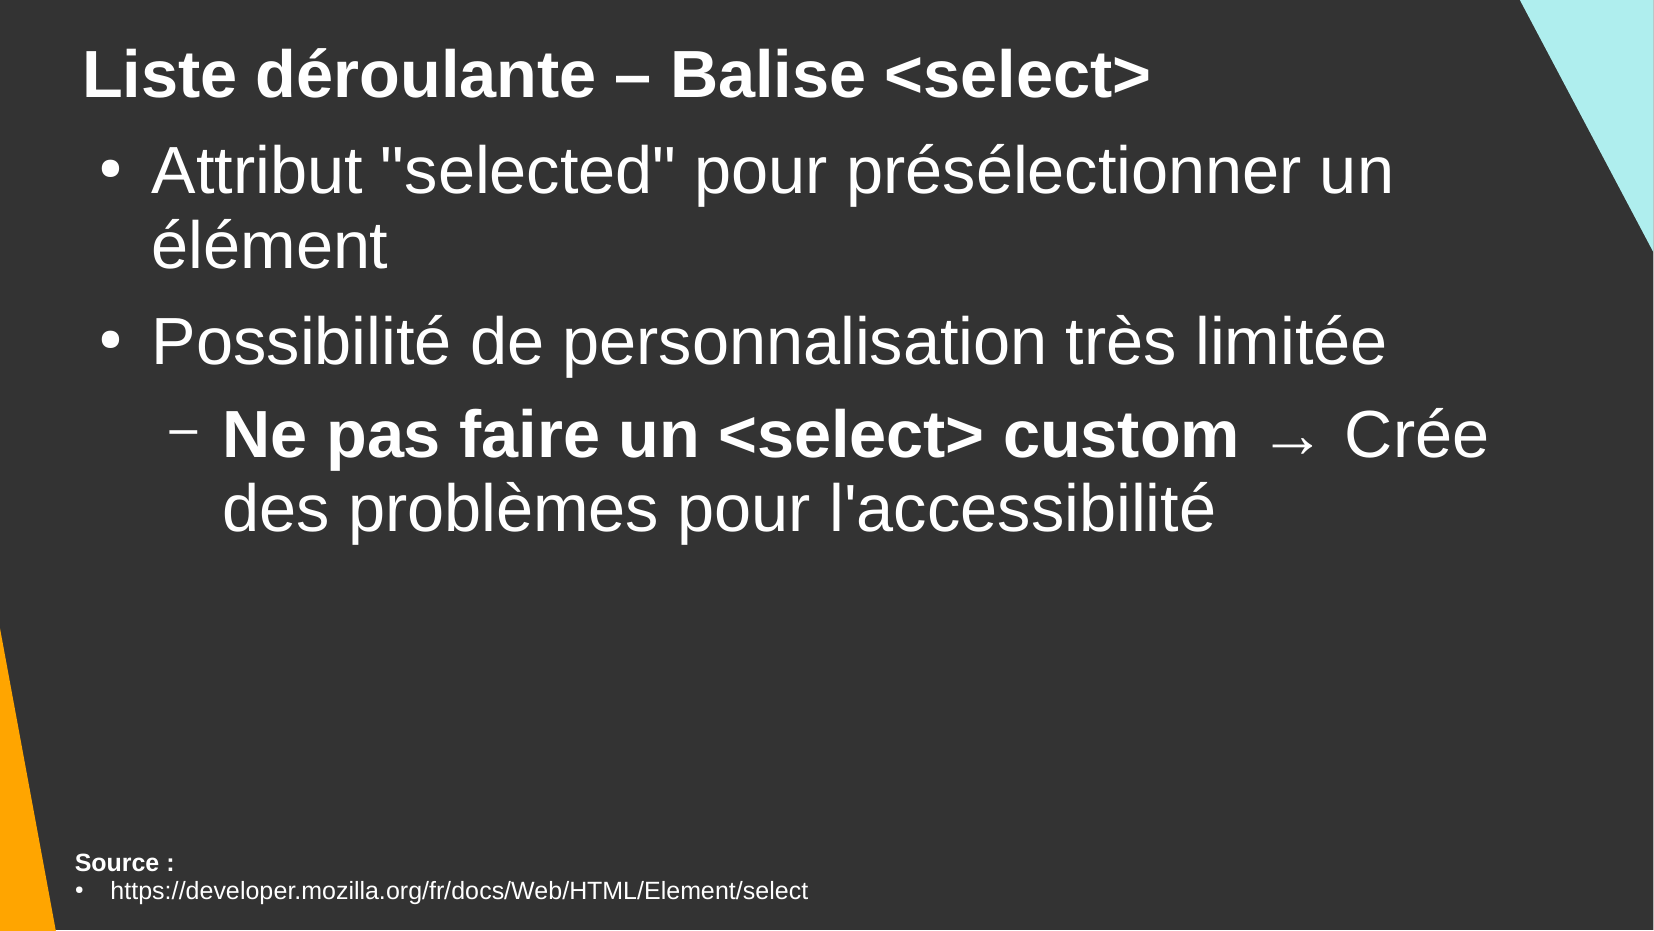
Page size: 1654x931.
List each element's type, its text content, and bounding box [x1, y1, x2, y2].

text_box [0, 628, 56, 931]
title Liste déroulante – Balise <select> [82, 37, 1571, 114]
text_box Source : https://developer.mozilla.org/fr/docs/Web/HTML/Element/select [60, 841, 1546, 913]
text_box [1519, 0, 1654, 254]
list Attribut "selected" pour présélectionner un élément Possibilité de personnalisation très limitée Ne pas faire un <select> custom → Crée des problèmes pour l'accessibilité [80, 132, 1605, 795]
